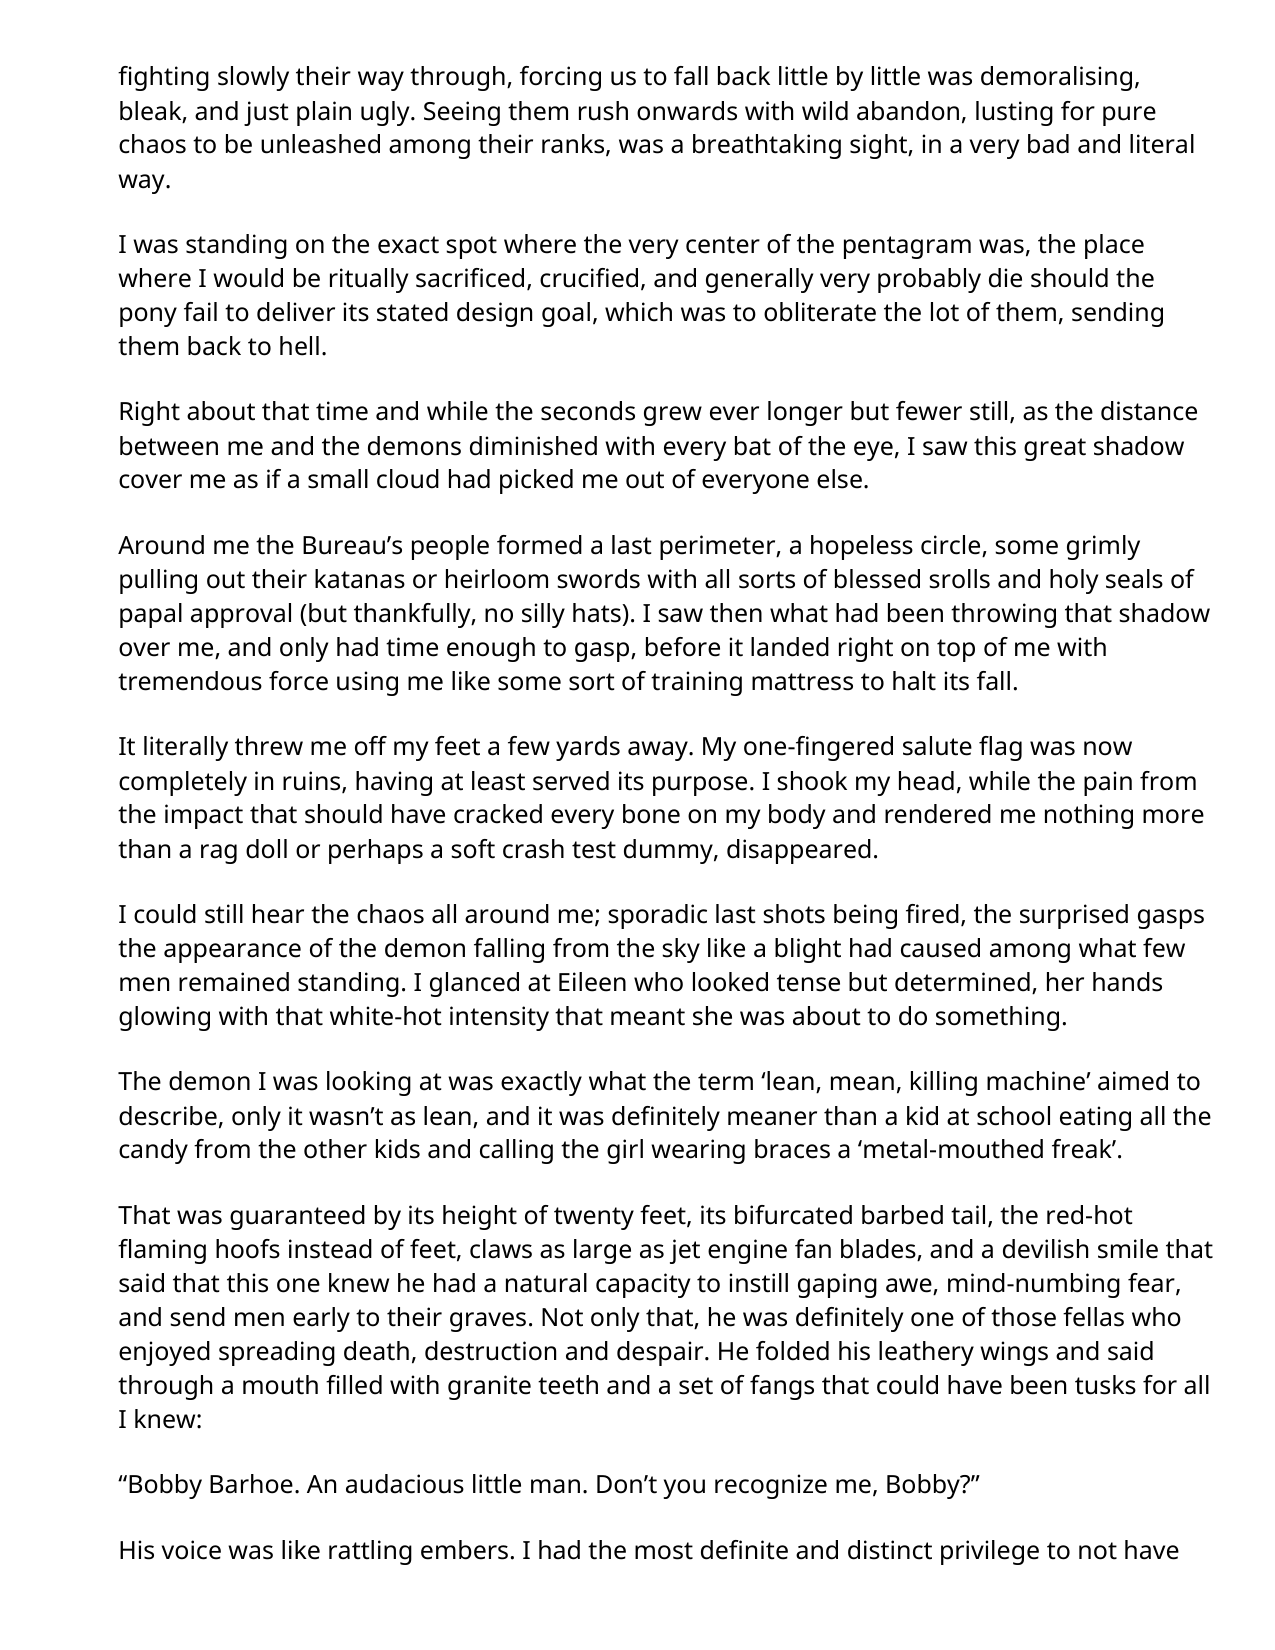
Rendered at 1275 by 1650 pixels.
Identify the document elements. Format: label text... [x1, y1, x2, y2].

text “Bobby Barhoe. An audacious little man. Don’t you recognize me, Bobby?” [118, 1467, 1216, 1501]
text I could still hear the chaos all around me; sporadic last shots being fired, the surprised gasps the appearance of the demon falling from the sky like a blight had caused among what few men remained standing. I glanced at Eileen who looked tense but determined, her hands glowing with that white-hot intensity that meant she was about to do something. [118, 897, 1216, 1033]
text His voice was like rattling embers. I had the most definite and distinct privilege to not have [118, 1532, 1216, 1567]
text Right about that time and while the seconds grew ever longer but fewer still, as the distance between me and the demons diminished with every bat of the eye, I saw this great shadow cover me as if a small cloud had picked me out of everyone else. [118, 394, 1216, 496]
text The demon I was looking at was exactly what the term ‘lean, mean, killing machine’ aimed to describe, only it wasn’t as lean, and it was definitely meaner than a kid at school eating all the candy from the other kids and calling the girl wearing braces a ‘metal-mouthed freak’. [118, 1064, 1216, 1166]
text fighting slowly their way through, forcing us to fall back little by little was demoralising, bleak, and just plain ugly. Seeing them rush onwards with wild abandon, lusting for pure chaos to be unleashed among their ranks, was a breathtaking sight, in a very bad and literal way. [118, 59, 1216, 195]
text Around me the Bureau’s people formed a last perimeter, a hopeless circle, some grimly pulling out their katanas or heirloom swords with all sorts of blessed srolls and holy seals of papal approval (but thankfully, no silly hats). I saw then what had been throwing that shadow over me, and only had time enough to gasp, before it landed right on top of me with tremendous force using me like some sort of training mattress to halt its fall. [118, 527, 1216, 698]
text It literally threw me off my feet a few yards away. My one-fingered salute flag was now completely in ruins, having at least served its purpose. I shook my head, while the pain from the impact that should have cracked every bone on my body and rendered me nothing more than a rag doll or perhaps a soft crash test dummy, disappeared. [118, 729, 1216, 865]
text That was guaranteed by its height of twenty feet, its bifurcated barbed tail, the red-hot flaming hoofs instead of feet, claws as large as jet engine fan blades, and a devilish smile that said that this one knew he had a natural capacity to instill gaping awe, mind-numbing fear, and send men early to their graves. Not only that, he was definitely one of those fellas who enjoyed spreading death, destruction and despair. He folded his leathery wings and said through a mouth filled with granite teeth and a set of fangs that could have been tusks for all I knew: [118, 1197, 1216, 1436]
text I was standing on the exact spot where the very center of the pentagram was, the place where I would be ritually sacrificed, crucified, and generally very probably die should the pony fail to deliver its stated design goal, which was to obliterate the lot of them, sending them back to hell. [118, 227, 1216, 363]
